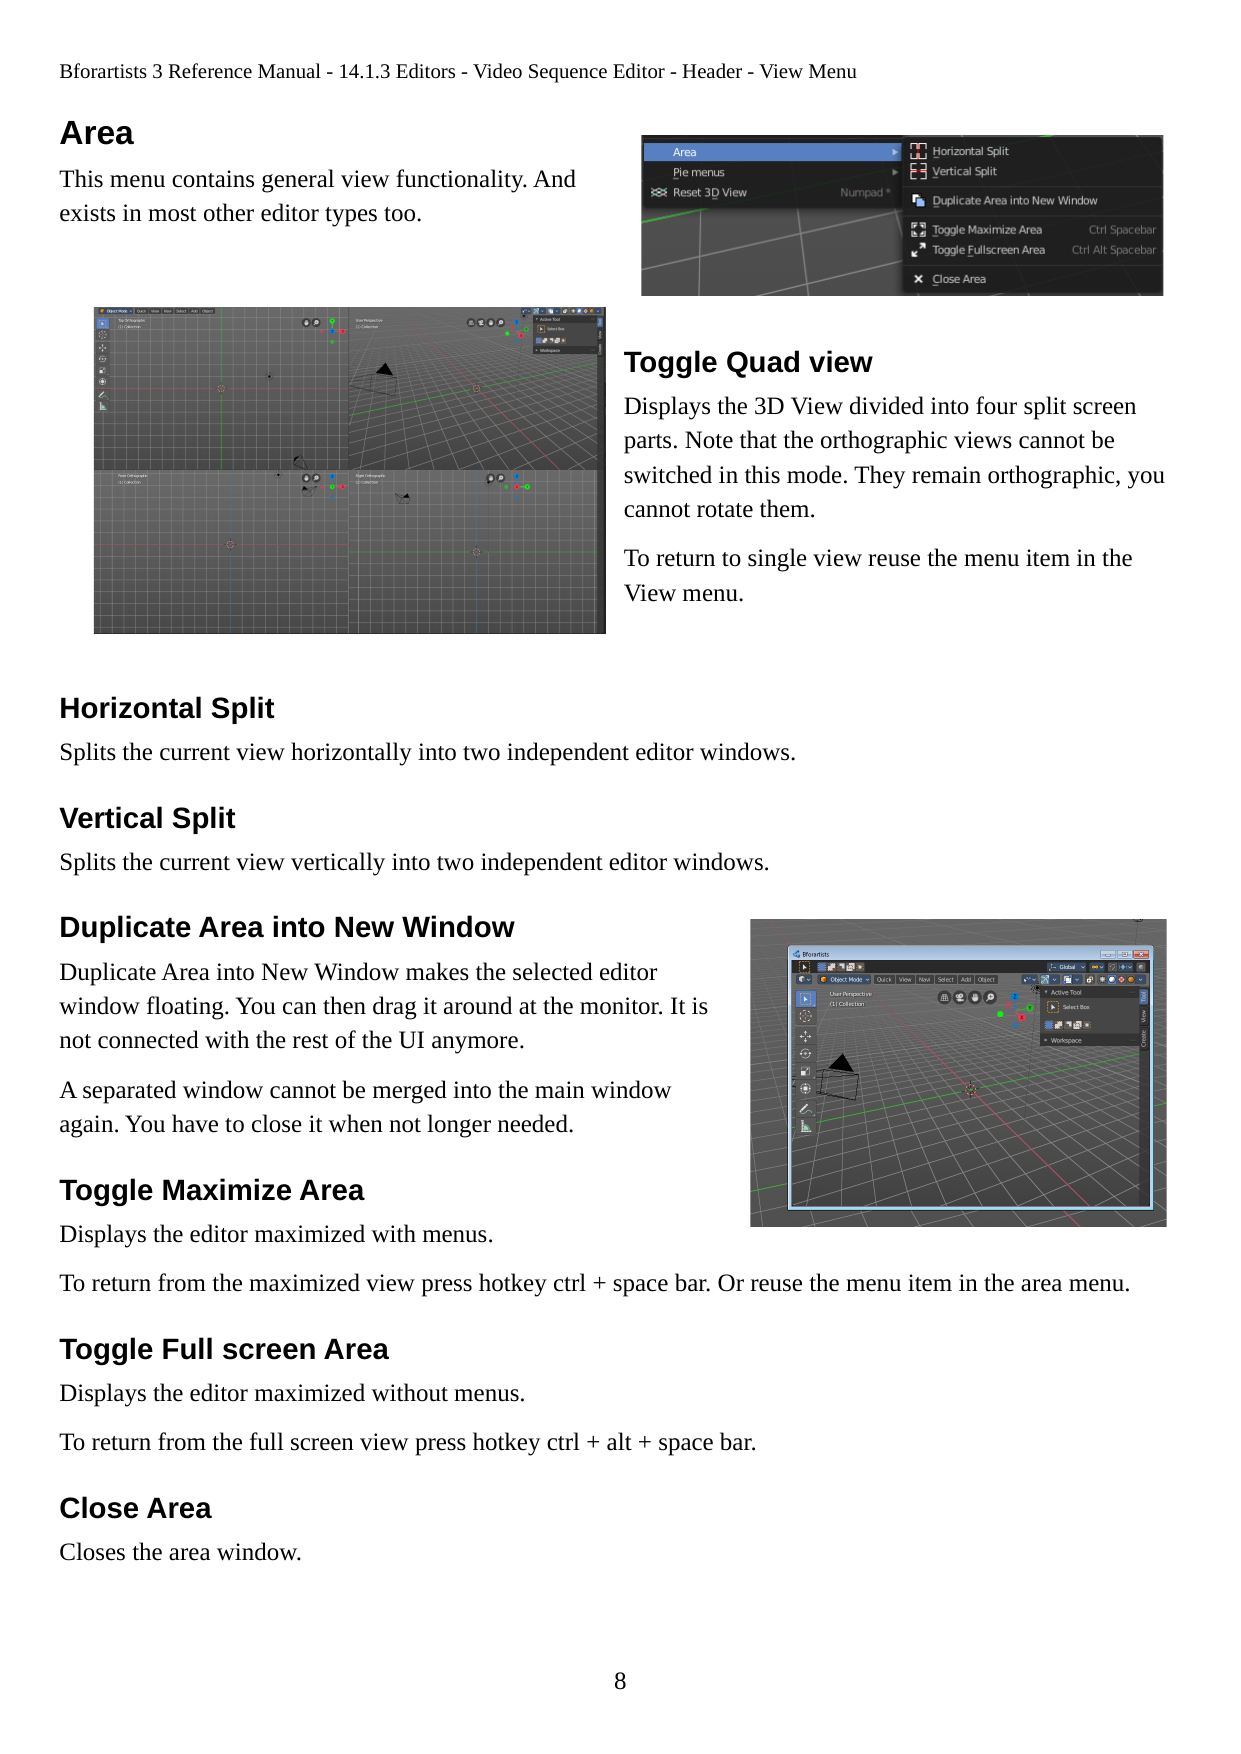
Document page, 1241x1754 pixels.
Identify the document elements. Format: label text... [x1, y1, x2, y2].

text [59, 391, 93, 523]
subtitle Vertical Split [59, 801, 1181, 834]
picture [641, 135, 1164, 296]
subtitle Toggle Quad view [606, 311, 1181, 378]
text This menu contains general view functionality. And exists in most other editor types too. [59, 164, 641, 227]
text To return from the full screen view press hotkey ctrl + alt + space bar. [59, 1427, 1181, 1456]
text Closes the area window. [59, 1537, 1181, 1566]
text Splits the current view vertically into two independent editor windows. [59, 847, 1181, 876]
text Displays the editor maximized with menus. [59, 1219, 1181, 1248]
text To return to single view reuse the menu item in the View menu. [606, 543, 1181, 607]
text A separated window cannot be merged into the main window again. You have to close it when not longer needed. [59, 1075, 750, 1138]
text Displays the 3D View divided into four split screen parts. Note that the orthographic views cannot be switched in this mode. They remain orthographic, you cannot rotate them. [606, 391, 1181, 523]
picture [93, 307, 606, 634]
subtitle Toggle Maximize Area [59, 1173, 750, 1207]
subtitle Close Area [59, 1491, 1181, 1524]
text To return from the maximized view press hotkey ctrl + space bar. Or reuse the menu item in the area menu. [59, 1268, 1181, 1297]
subtitle Area [59, 113, 1181, 151]
text Duplicate Area into New Window makes the selected editor window floating. You can then drag it around at the monitor. It is not connected with the rest of the UI anymore. [59, 957, 750, 1054]
picture [750, 919, 1167, 1227]
subtitle Toggle Full screen Area [59, 1332, 1181, 1366]
subtitle [1167, 1173, 1181, 1207]
text Displays the editor maximized without menus. [59, 1378, 1181, 1407]
text Splits the current view horizontally into two independent editor windows. [59, 737, 1181, 766]
text [59, 543, 93, 607]
subtitle [59, 311, 93, 378]
subtitle Duplicate Area into New Window [59, 910, 1181, 944]
subtitle Horizontal Split [59, 691, 1181, 724]
